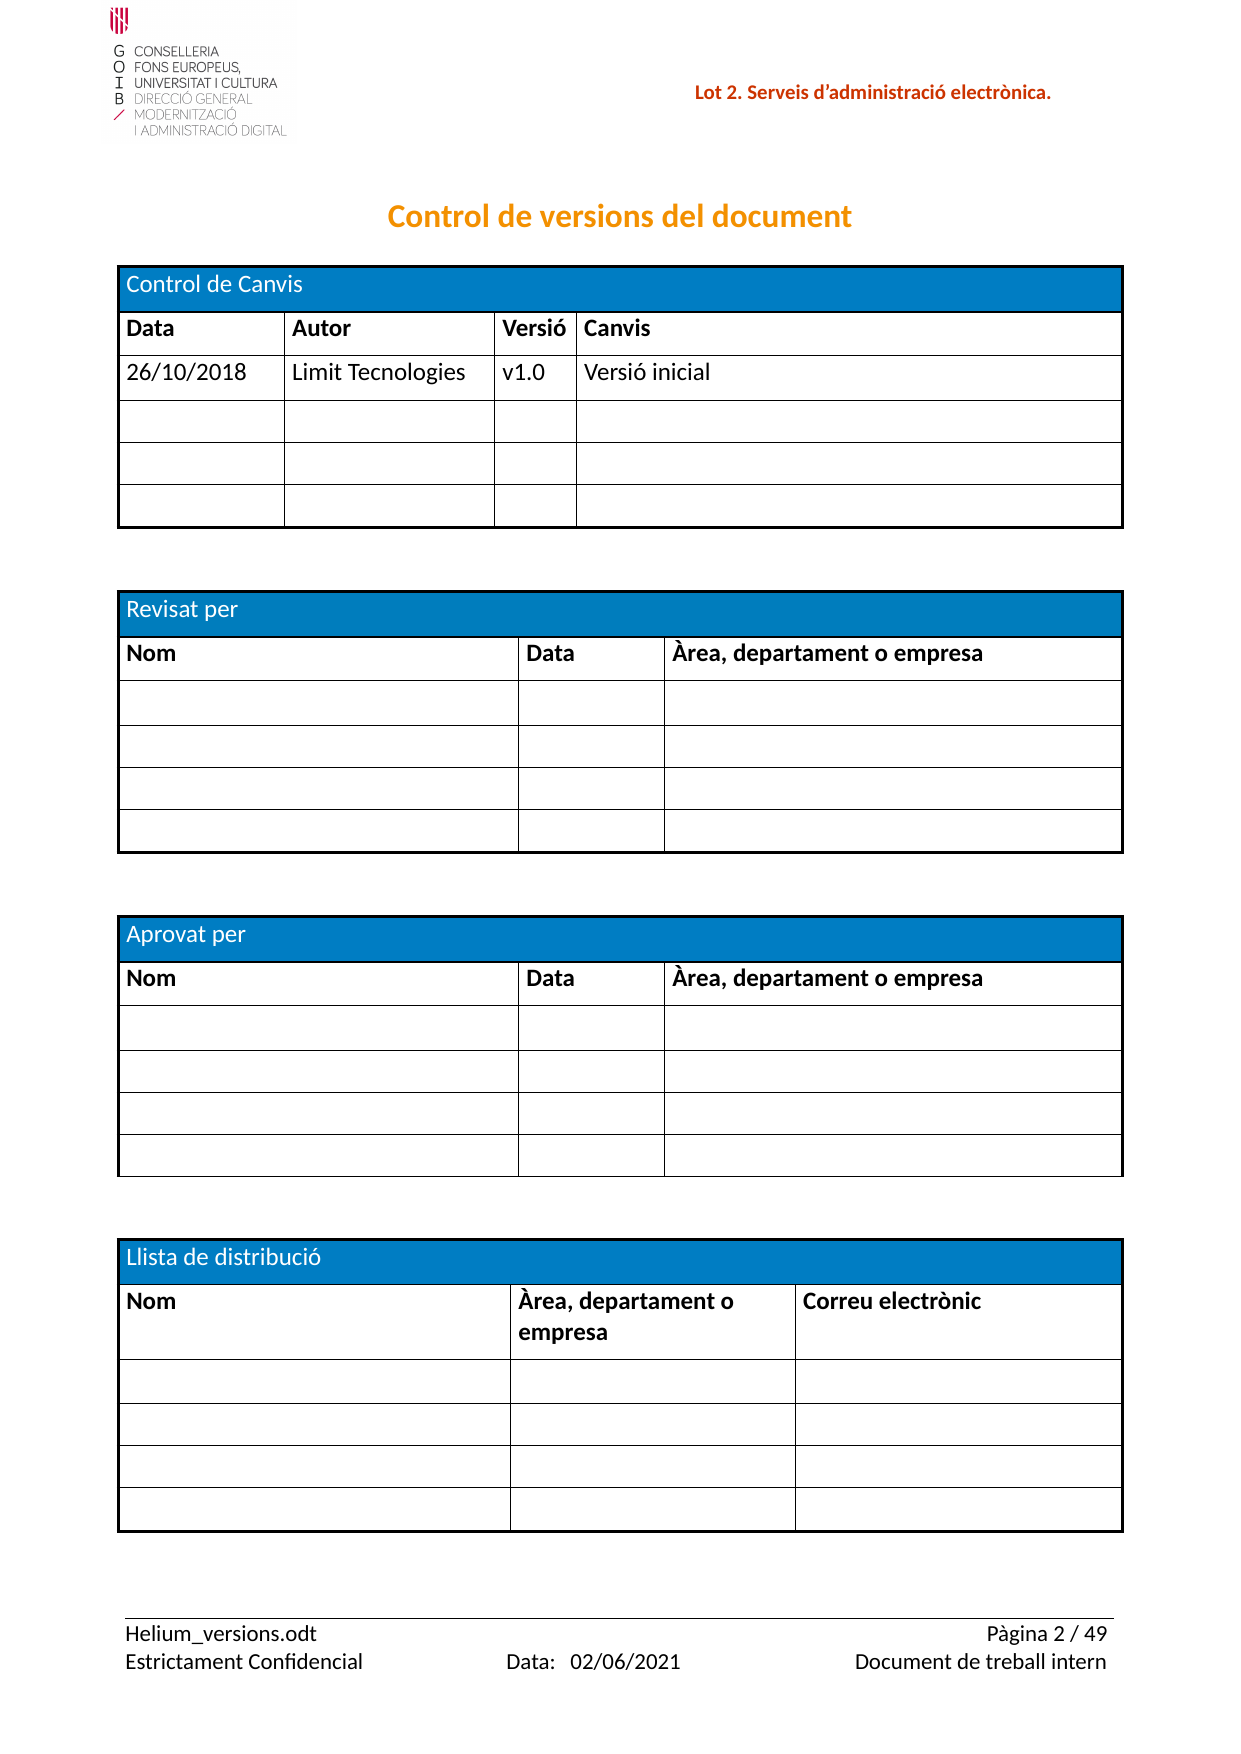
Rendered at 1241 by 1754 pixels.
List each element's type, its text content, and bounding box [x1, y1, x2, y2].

table_cell [285, 485, 494, 526]
table_cell [120, 768, 518, 809]
table_header Llista de distribució [120, 1241, 1121, 1284]
table_cell [577, 485, 1121, 526]
table_cell Limit Tecnologies [285, 356, 494, 399]
table_cell Canvis [577, 313, 1121, 355]
table_header Control de Canvis [120, 268, 1121, 311]
table_cell Nom [120, 1285, 510, 1359]
table_cell Nom [120, 638, 518, 680]
table_cell [519, 810, 664, 851]
table_cell Data [519, 638, 664, 680]
table_cell [120, 485, 284, 526]
table_cell [120, 1006, 518, 1049]
table_cell Àrea, departament o empresa [511, 1285, 795, 1359]
table_cell [519, 1051, 664, 1092]
picture [100, 0, 297, 144]
table_cell [120, 1135, 518, 1176]
table_cell [796, 1446, 1121, 1487]
table_cell Autor [285, 313, 494, 355]
table_cell [665, 1135, 1121, 1176]
table_cell [519, 681, 664, 724]
table_header Revisat per [120, 593, 1121, 636]
table_header Aprovat per [120, 918, 1121, 961]
table_cell [796, 1360, 1121, 1403]
table_cell [120, 401, 284, 442]
table_cell Versió inicial [577, 356, 1121, 399]
table_cell [665, 1006, 1121, 1049]
table_cell [511, 1488, 795, 1529]
table_cell [120, 1360, 510, 1403]
table_cell [519, 768, 664, 809]
table_cell [285, 443, 494, 484]
table_cell [495, 401, 576, 442]
table_cell 26/10/2018 [120, 356, 284, 399]
subtitle Control de versions del document [118, 195, 1122, 236]
table_cell [511, 1360, 795, 1403]
table_cell [120, 810, 518, 851]
table_cell [796, 1404, 1121, 1445]
table_cell [511, 1446, 795, 1487]
table_cell [665, 681, 1121, 724]
table_cell [120, 1446, 510, 1487]
table_cell Correu electrònic [796, 1285, 1121, 1359]
table_cell [665, 1093, 1121, 1134]
table_cell [120, 1488, 510, 1529]
table_cell [120, 1051, 518, 1092]
table_cell Data [519, 963, 664, 1005]
table_cell v1.0 [495, 356, 576, 399]
table_cell [120, 1404, 510, 1445]
table_cell [519, 1093, 664, 1134]
table_cell [519, 1006, 664, 1049]
table_cell Àrea, departament o empresa [665, 638, 1121, 680]
table_cell [519, 726, 664, 767]
table_cell [577, 401, 1121, 442]
table_cell [511, 1404, 795, 1445]
table_cell [665, 1051, 1121, 1092]
table_cell Data [120, 313, 284, 355]
table_cell Nom [120, 963, 518, 1005]
table_cell [495, 443, 576, 484]
table_cell [120, 726, 518, 767]
table_cell Versió [495, 313, 576, 355]
table_cell [665, 768, 1121, 809]
table_cell [577, 443, 1121, 484]
table_cell [120, 443, 284, 484]
table_cell [120, 1093, 518, 1134]
table_cell [285, 401, 494, 442]
table_cell [519, 1135, 664, 1176]
table_cell [120, 681, 518, 724]
table_cell [796, 1488, 1121, 1529]
table_cell [495, 485, 576, 526]
table_cell Àrea, departament o empresa [665, 963, 1121, 1005]
table_cell [665, 810, 1121, 851]
table_cell [665, 726, 1121, 767]
